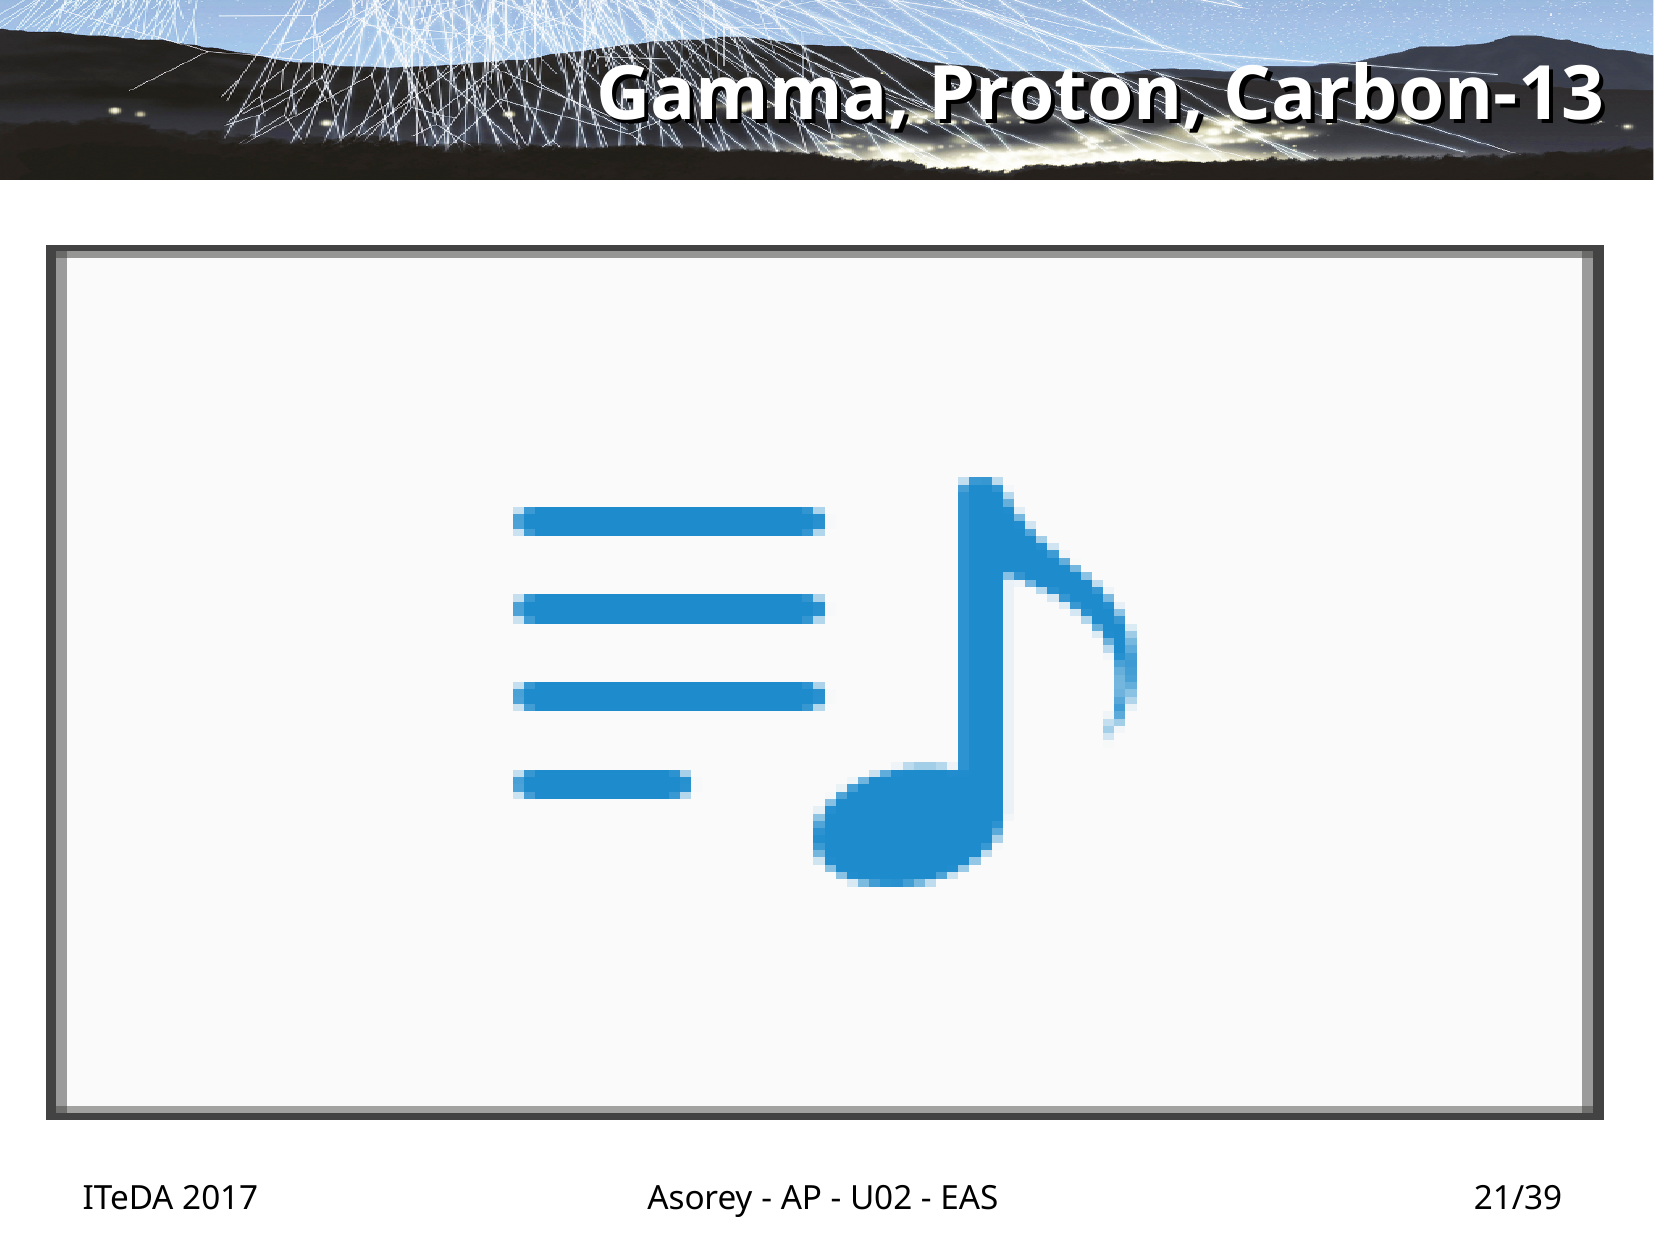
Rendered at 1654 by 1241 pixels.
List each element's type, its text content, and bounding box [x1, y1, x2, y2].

title Gamma, Proton, Carbon-13 [45, 15, 1606, 166]
picture [0, 0, 1654, 180]
text_box [45, 243, 1605, 1122]
